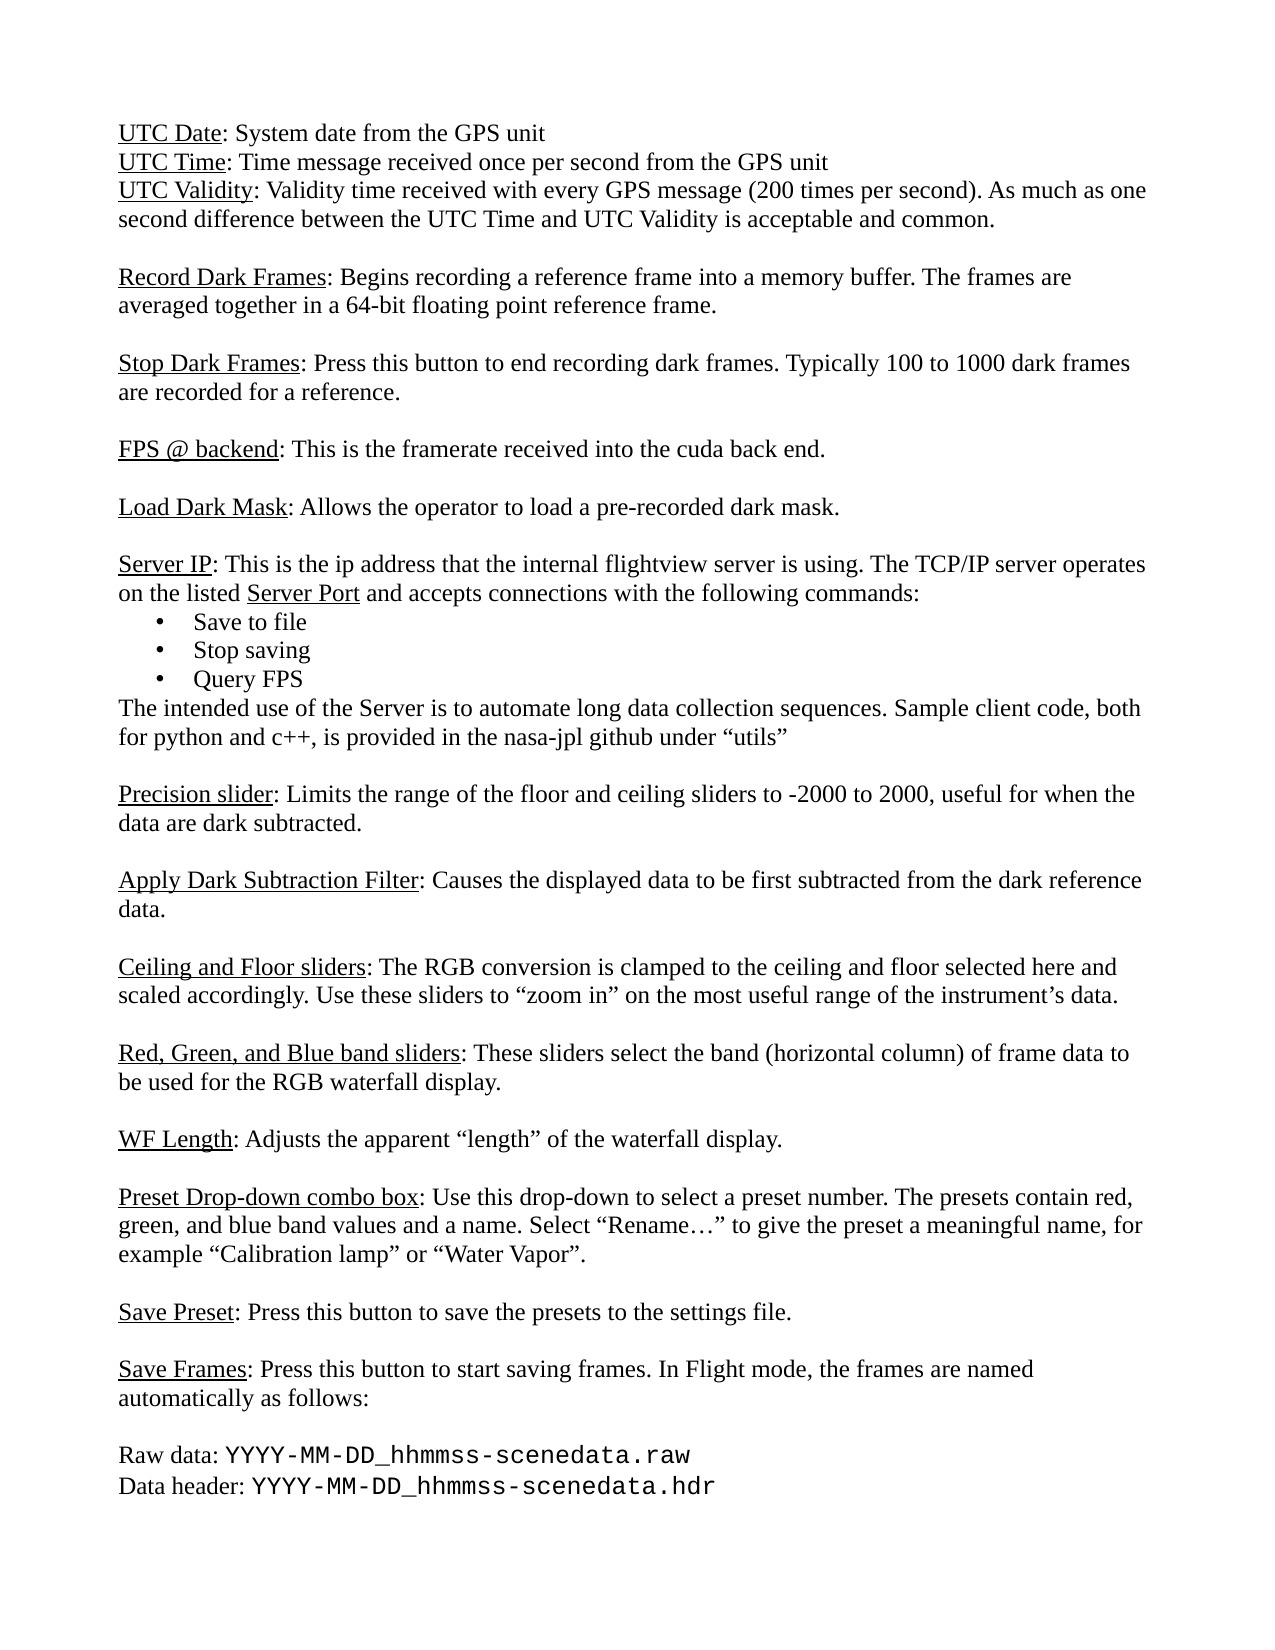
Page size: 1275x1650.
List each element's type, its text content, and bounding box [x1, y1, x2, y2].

text Preset Drop-down combo box: Use this drop-down to select a preset number. The presets contain red, green, and blue band values and a name. Select “Rename…” to give the preset a meaningful name, for example “Calibration lamp” or “Water Vapor”. [118, 1182, 1157, 1268]
text Load Dark Mask: Allows the operator to load a pre-recorded dark mask. [118, 492, 1157, 521]
text UTC Time: Time message received once per second from the GPS unit [118, 147, 1157, 176]
text WF Length: Adjusts the apparent “length” of the waterfall display. [118, 1124, 1157, 1153]
list Save to file [156, 607, 1157, 636]
text FPS @ backend: This is the framerate received into the cuda back end. [118, 434, 1157, 463]
text Stop Dark Frames: Press this button to end recording dark frames. Typically 100 to 1000 dark frames are recorded for a reference. [118, 348, 1157, 406]
text Ceiling and Floor sliders: The RGB conversion is clamped to the ceiling and floor selected here and scaled accordingly. Use these sliders to “zoom in” on the most useful range of the instrument’s data. [118, 952, 1157, 1009]
text Red, Green, and Blue band sliders: These sliders select the band (horizontal column) of frame data to be used for the RGB waterfall display. [118, 1038, 1157, 1096]
text Data header: YYYY-MM-DD_hhmmss-scenedata.hdr [118, 1471, 1157, 1502]
text Server IP: This is the ip address that the internal flightview server is using. The TCP/IP server operates on the listed Server Port and accepts connections with the following commands: [118, 549, 1157, 607]
text The intended use of the Server is to automate long data collection sequences. Sample client code, both for python and c++, is provided in the nasa-jpl github under “utils” [118, 693, 1157, 751]
text Precision slider: Limits the range of the floor and ceiling sliders to -2000 to 2000, useful for when the data are dark subtracted. [118, 779, 1157, 837]
list Stop saving [156, 636, 1157, 664]
text Apply Dark Subtraction Filter: Causes the displayed data to be first subtracted from the dark reference data. [118, 866, 1157, 923]
text UTC Date: System date from the GPS unit [118, 118, 1157, 147]
text Save Preset: Press this button to save the presets to the settings file. [118, 1297, 1157, 1326]
list Query FPS [156, 664, 1157, 693]
text Save Frames: Press this button to start saving frames. In Flight mode, the frames are named automatically as follows: [118, 1354, 1157, 1412]
text Raw data: YYYY-MM-DD_hhmmss-scenedata.raw [118, 1441, 1157, 1471]
text Record Dark Frames: Begins recording a reference frame into a memory buffer. The frames are averaged together in a 64-bit floating point reference frame. [118, 262, 1157, 319]
text UTC Validity: Validity time received with every GPS message (200 times per second). As much as one second difference between the UTC Time and UTC Validity is acceptable and common. [118, 176, 1157, 233]
